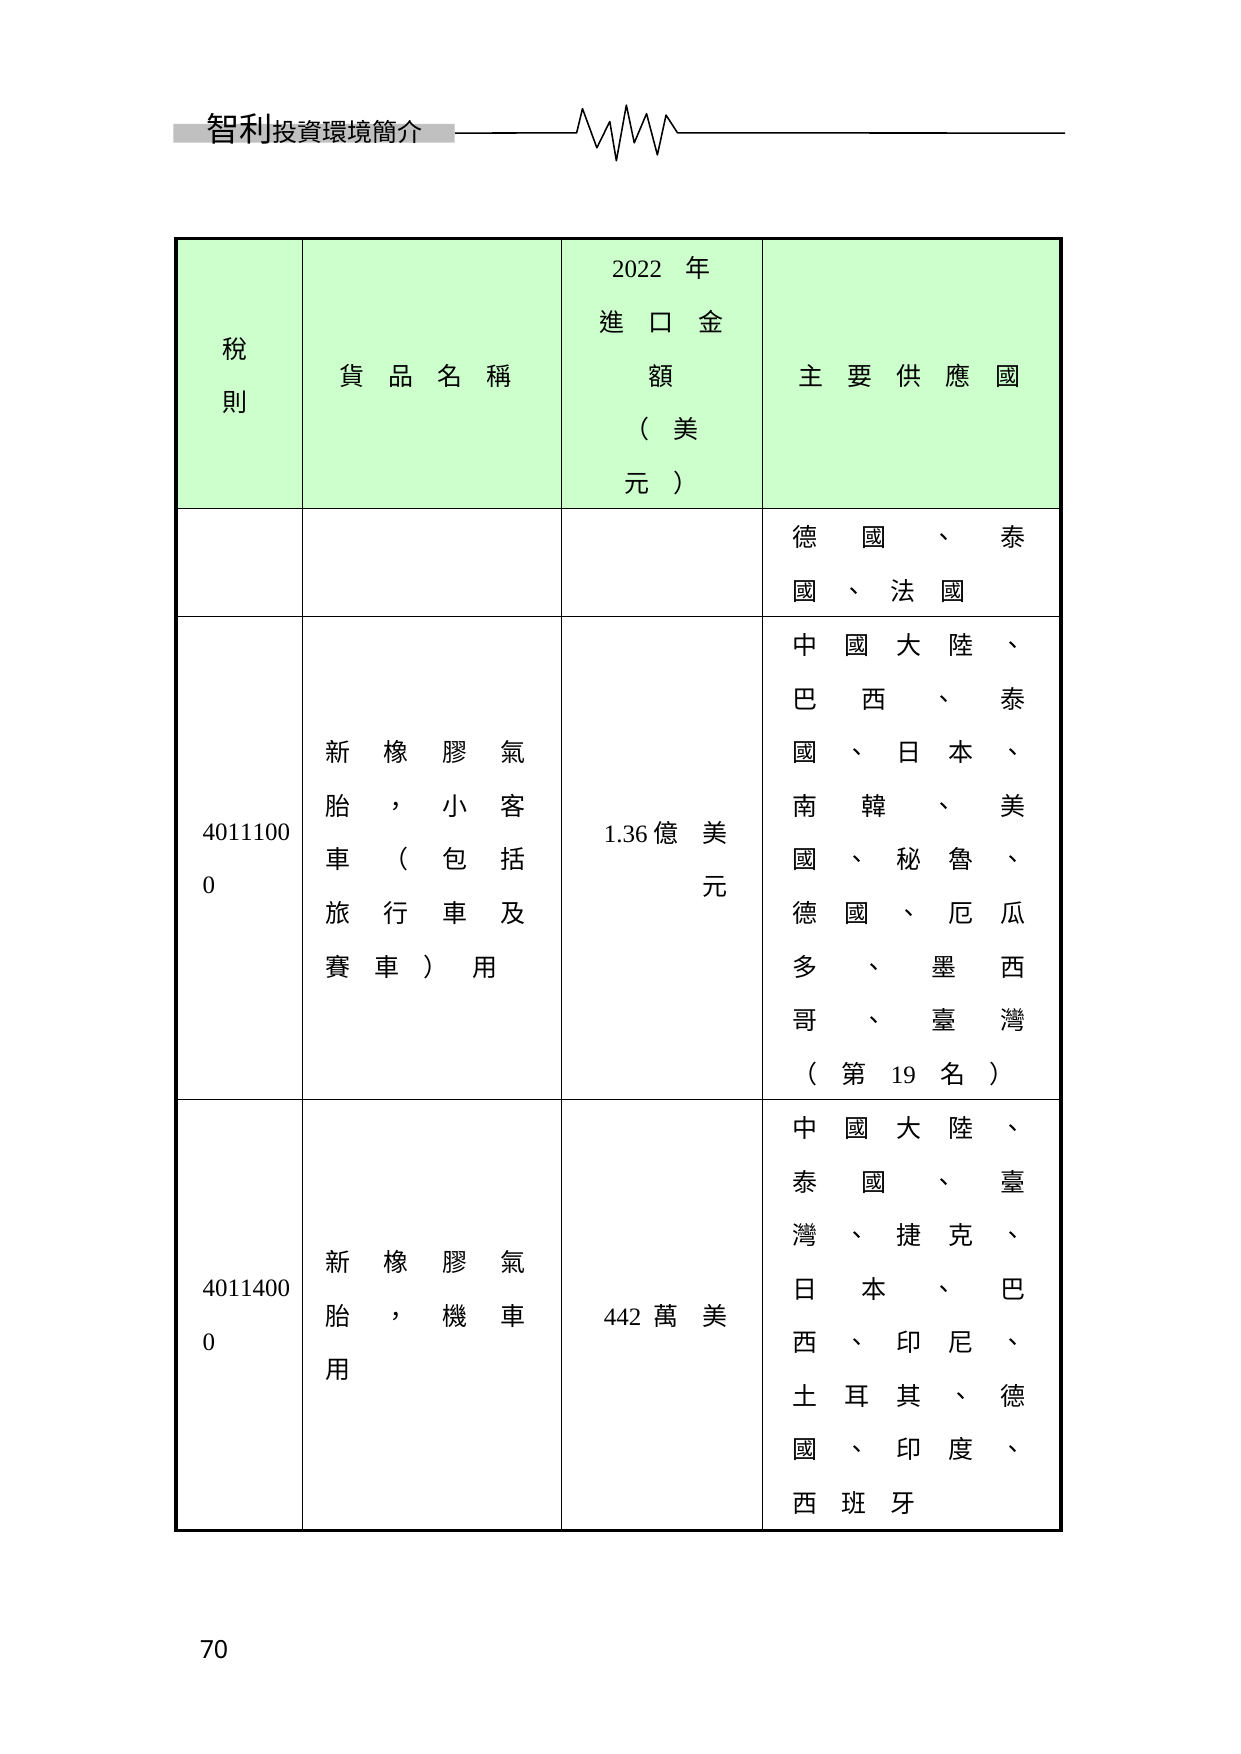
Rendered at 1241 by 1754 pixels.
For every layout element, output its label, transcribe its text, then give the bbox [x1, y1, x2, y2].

table_cell 新橡膠氣胎，小客車（包括旅行車及賽車）用 [303, 617, 561, 1099]
table_cell [562, 509, 762, 616]
table_cell 中國大陸、泰國、臺灣、捷克、日本、巴西、印尼、土耳其、德國、印度、西班牙 [763, 1100, 1059, 1528]
table_header 貨品名稱 [303, 240, 561, 508]
table_cell 新橡膠氣胎，機車用 [303, 1100, 561, 1528]
table_cell 中國大陸、巴西、泰國、日本、南韓、美國、秘魯、德國、厄瓜多、墨西哥、臺灣（第19名） [763, 617, 1059, 1099]
table_header 2022年進口金額 （美元） [562, 240, 762, 508]
table_cell 442萬美 [562, 1100, 762, 1528]
table_cell 40114000 [178, 1100, 302, 1528]
table_header 主要供應國 [763, 240, 1059, 508]
table_cell 40111000 [178, 617, 302, 1099]
table_cell [178, 509, 302, 616]
table_header 稅則 [178, 240, 302, 508]
table_cell 1.36億美元 [562, 617, 762, 1099]
table_cell 德國、泰國、法國 [763, 509, 1059, 616]
table_cell [303, 509, 561, 616]
